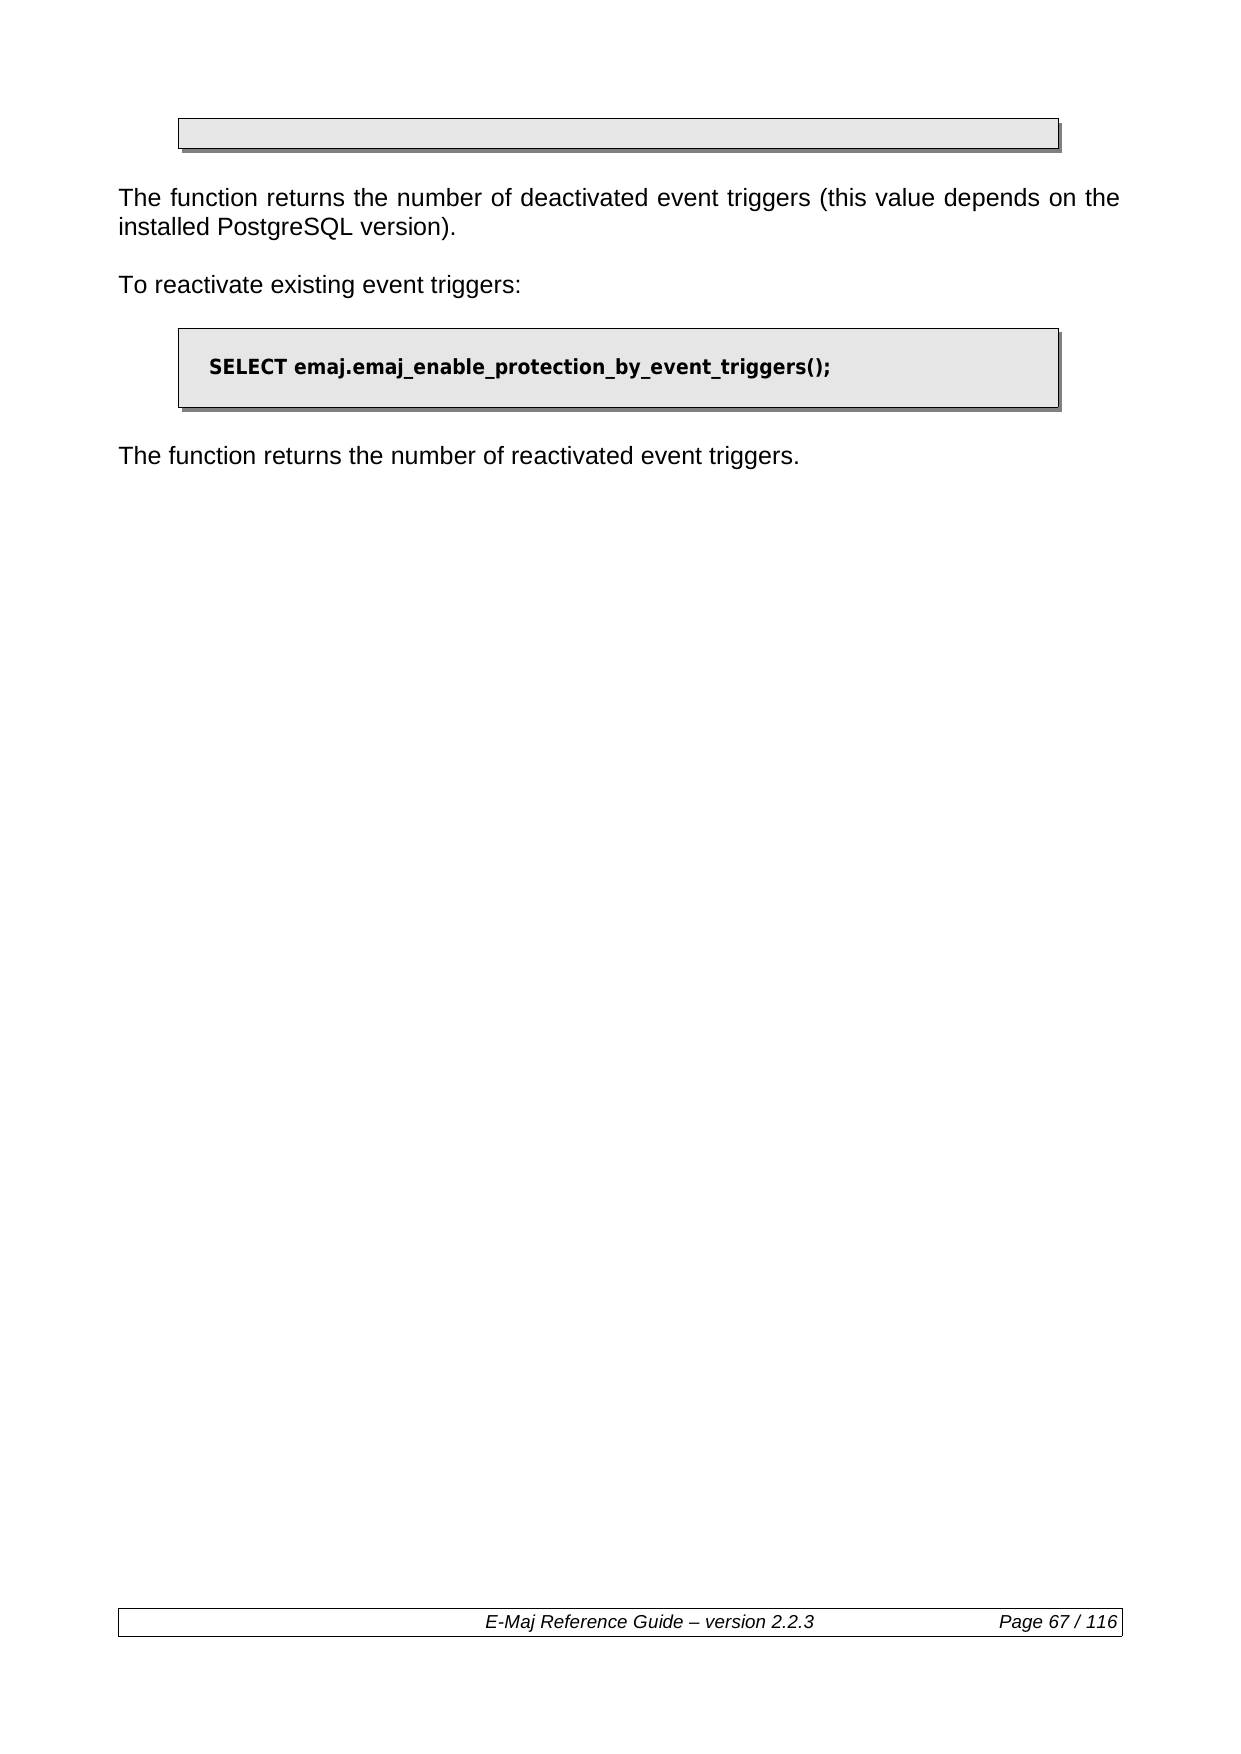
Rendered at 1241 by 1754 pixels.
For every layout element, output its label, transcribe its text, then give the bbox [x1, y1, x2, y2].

text SELECT emaj.emaj_enable_protection_by_event_triggers(); [179, 352, 1058, 377]
text To reactivate existing event triggers: [118, 269, 1122, 299]
text The function returns the number of reactivated event triggers. [118, 441, 1122, 470]
text The function returns the number of deactivated event triggers (this value depends on the installed PostgreSQL version). [118, 182, 1122, 241]
